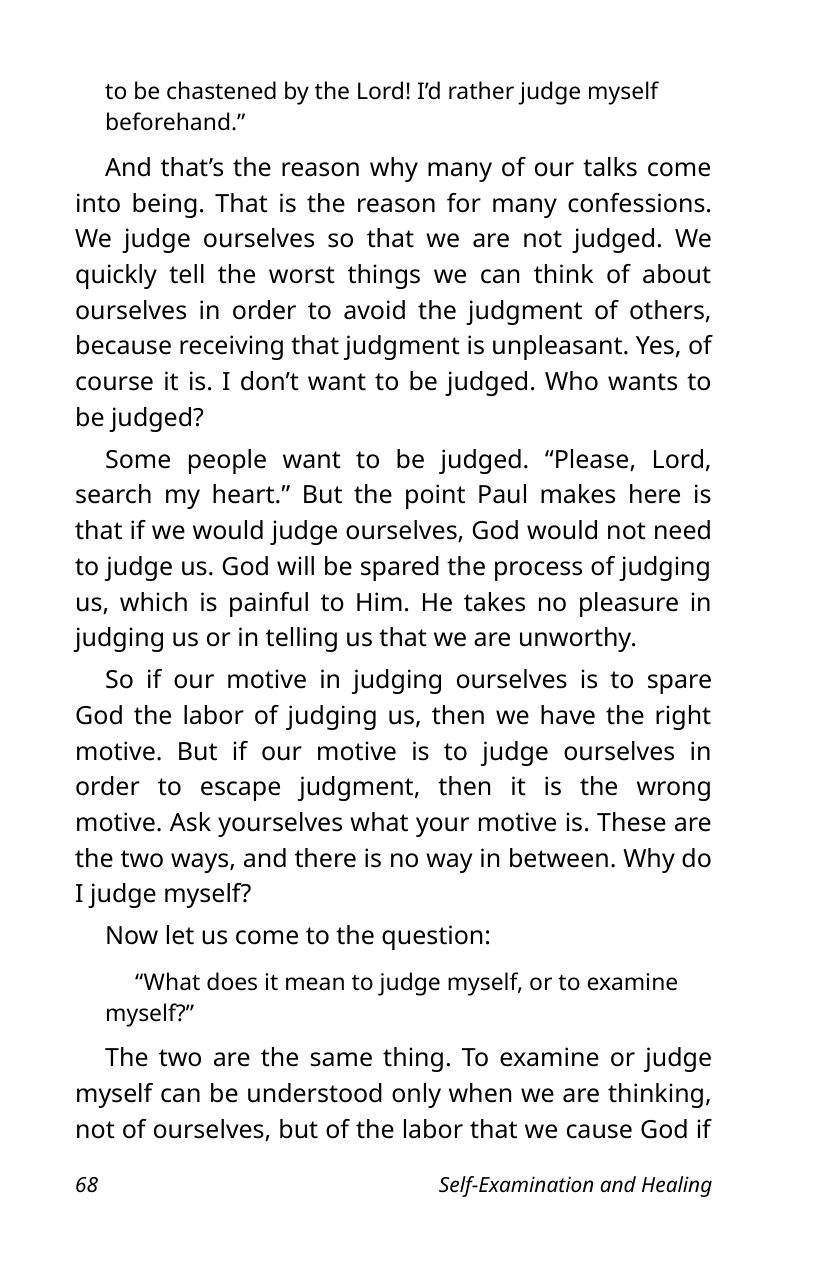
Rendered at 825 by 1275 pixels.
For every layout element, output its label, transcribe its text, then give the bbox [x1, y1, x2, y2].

text Some people want to be judged. “Please, Lord, search my heart.” But the point Paul makes here is that if we would judge ourselves, God would not need to judge us. God will be spared the process of judging us, which is painful to Him. He takes no pleasure in judging us or in telling us that we are unworthy. [75, 441, 712, 654]
text Now let us come to the question: [75, 918, 712, 952]
text The two are the same thing. To examine or judge myself can be understood only when we are thinking, not of ourselves, but of the labor that we cause God if [75, 1040, 712, 1146]
text And that’s the reason why many of our talks come into being. That is the reason for many confessions. We judge ourselves so that we are not judged. We quickly tell the worst things we can think of about ourselves in order to avoid the judgment of others, because receiving that judgment is unpleasant. Yes, of course it is. I don’t want to be judged. Who wants to be judged? [75, 149, 712, 434]
text “What does it mean to judge myself, or to examine myself?” [105, 966, 682, 1028]
text to be chastened by the Lord! I’d rather judge myself beforehand.” [105, 75, 682, 137]
text So if our motive in judging ourselves is to spare God the labor of judging us, then we have the right motive. But if our motive is to judge ourselves in order to escape judgment, then it is the wrong motive. Ask yourselves what your motive is. These are the two ways, and there is no way in between. Why do I judge myself? [75, 662, 712, 910]
